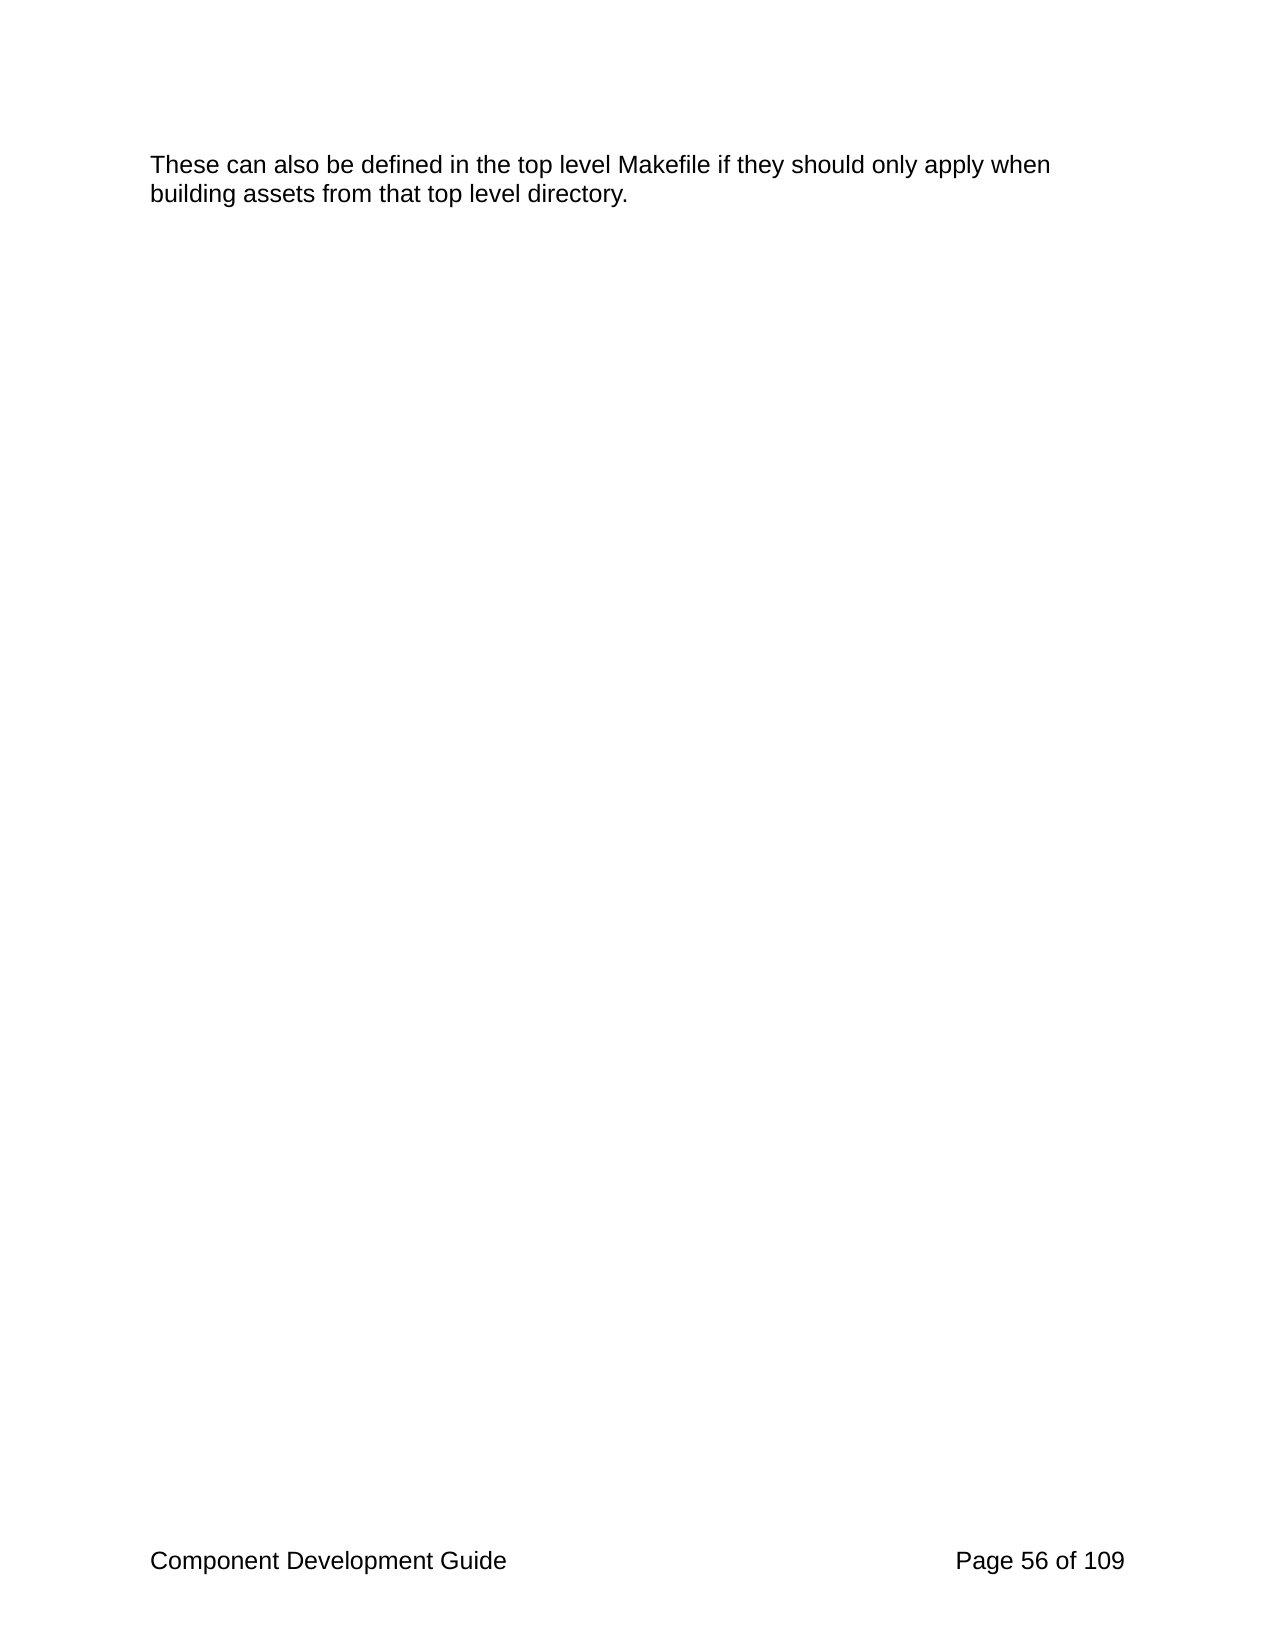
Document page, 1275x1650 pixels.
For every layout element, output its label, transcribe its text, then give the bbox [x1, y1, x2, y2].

text These can also be defined in the top level Makefile if they should only apply when building assets from that top level directory. [150, 150, 1125, 207]
